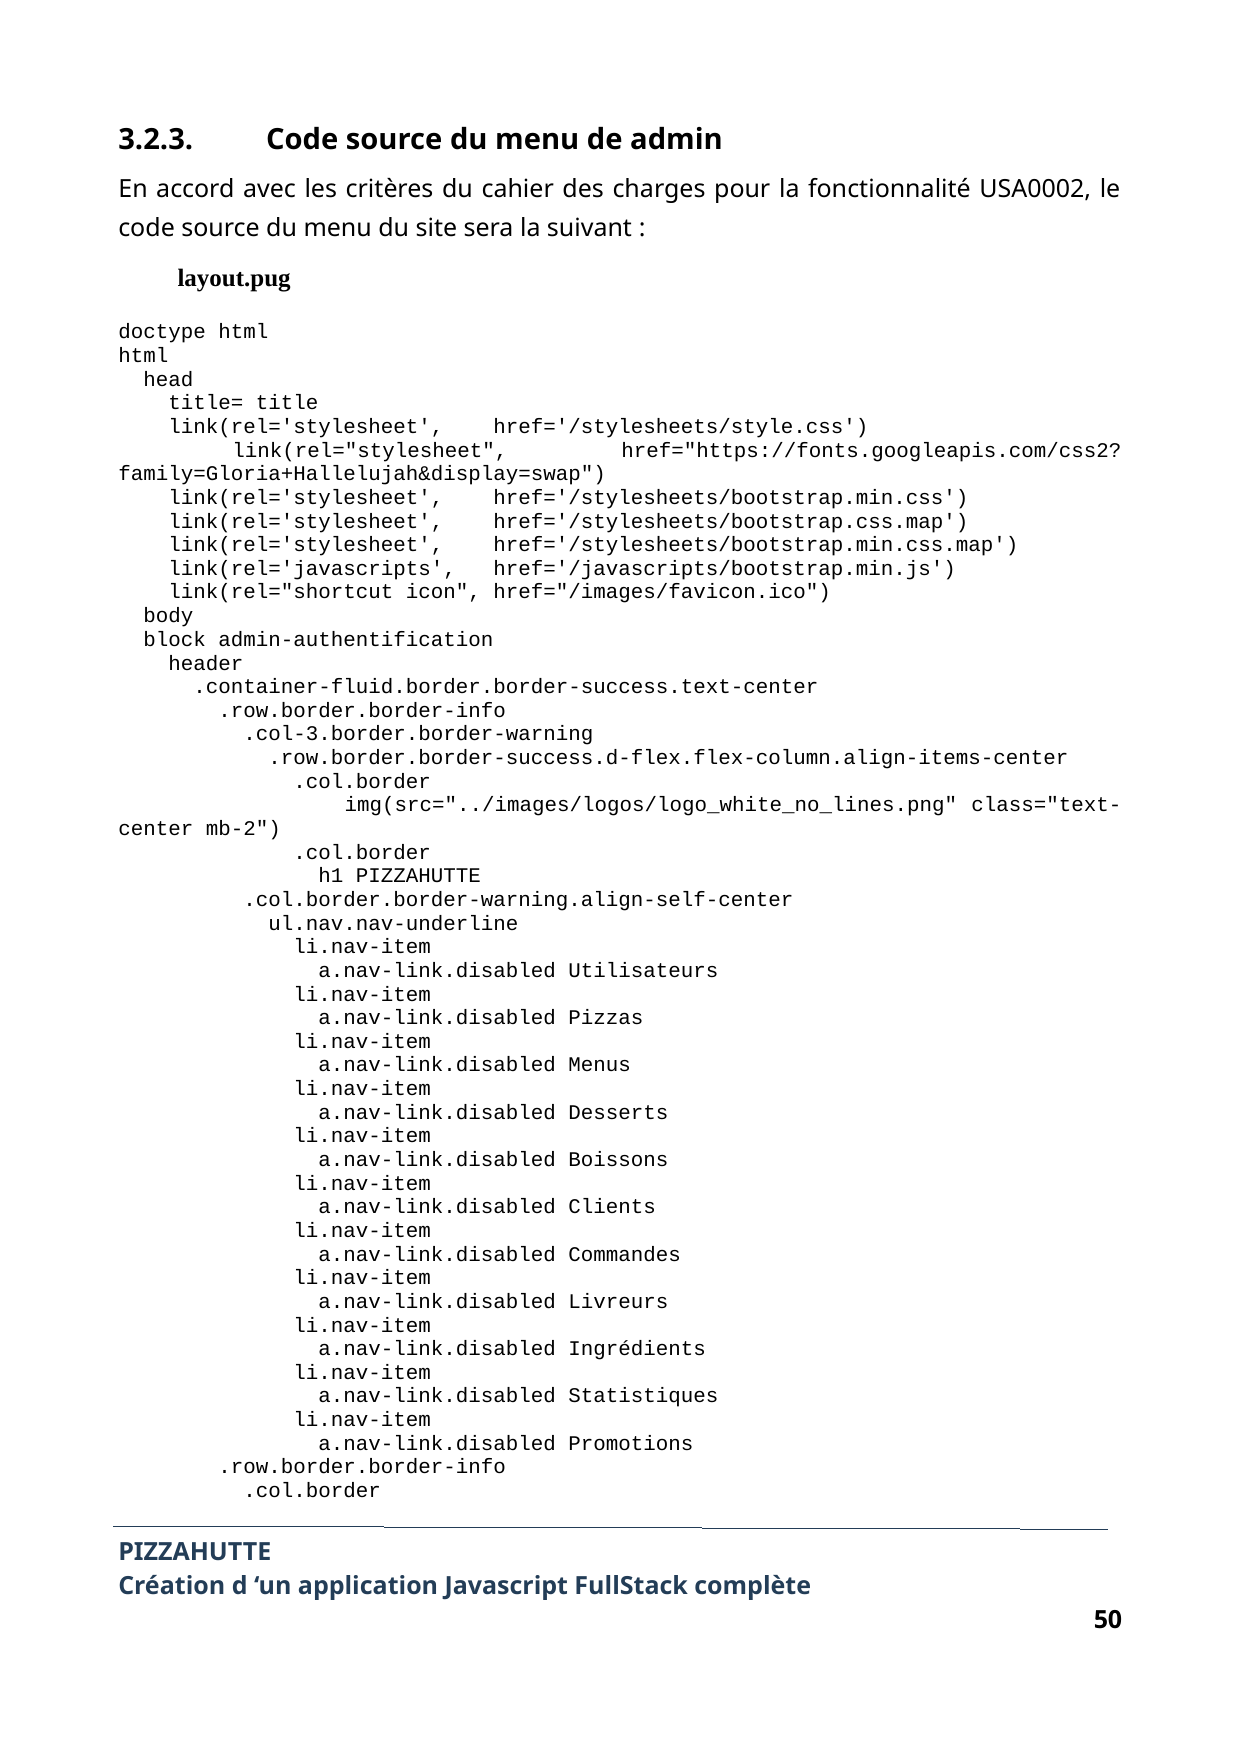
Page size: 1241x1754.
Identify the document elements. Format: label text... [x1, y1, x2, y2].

text a.nav-link.disabled Utilisateurs [118, 960, 1122, 983]
text html [118, 345, 1122, 369]
text a.nav-link.disabled Clients [118, 1196, 1122, 1220]
text link(rel="stylesheet", href="https://fonts.googleapis.com/css2?family=Gloria+Hallelujah&display=swap") [118, 440, 1122, 487]
text head [118, 369, 1122, 392]
text li.nav-item [118, 1314, 1122, 1338]
text .col.border.border-warning.align-self-center [118, 889, 1122, 913]
text header [118, 652, 1122, 676]
text li.nav-item [118, 1362, 1122, 1386]
text a.nav-link.disabled Commandes [118, 1244, 1122, 1267]
text block admin-authentification [118, 629, 1122, 652]
text h1 PIZZAHUTTE [118, 865, 1122, 889]
text En accord avec les critères du cahier des charges pour la fonctionnalité USA0002, le code source du menu du site sera la suivant : [118, 170, 1122, 243]
text a.nav-link.disabled Boissons [118, 1149, 1122, 1173]
text a.nav-link.disabled Statistiques [118, 1386, 1122, 1409]
text .row.border.border-info [118, 1456, 1122, 1480]
text .col-3.border.border-warning [118, 723, 1122, 747]
subtitle Code source du menu de admin [118, 118, 1122, 158]
text img(src="../images/logos/logo_white_no_lines.png" class="text-center mb-2") [118, 794, 1122, 842]
text layout.pug [177, 263, 1063, 292]
text li.nav-item [118, 1031, 1122, 1054]
text title= title [118, 392, 1122, 416]
text .container-fluid.border.border-success.text-center [118, 676, 1122, 700]
text a.nav-link.disabled Ingrédients [118, 1338, 1122, 1362]
text li.nav-item [118, 1125, 1122, 1149]
text .col.border [118, 842, 1122, 865]
text doctype html [118, 321, 1122, 345]
text li.nav-item [118, 1078, 1122, 1102]
text li.nav-item [118, 1173, 1122, 1196]
text link(rel='stylesheet', href='/stylesheets/bootstrap.css.map') [118, 511, 1122, 534]
text a.nav-link.disabled Desserts [118, 1102, 1122, 1125]
text link(rel='stylesheet', href='/stylesheets/bootstrap.min.css.map') [118, 534, 1122, 558]
text .col.border [118, 1480, 1122, 1504]
text li.nav-item [118, 983, 1122, 1007]
text a.nav-link.disabled Pizzas [118, 1007, 1122, 1031]
text body [118, 605, 1122, 629]
text li.nav-item [118, 1220, 1122, 1244]
text li.nav-item [118, 936, 1122, 960]
text link(rel='stylesheet', href='/stylesheets/style.css') [118, 416, 1122, 440]
text ul.nav.nav-underline [118, 913, 1122, 936]
text .row.border.border-success.d-flex.flex-column.align-items-center [118, 747, 1122, 771]
text a.nav-link.disabled Livreurs [118, 1291, 1122, 1314]
text a.nav-link.disabled Promotions [118, 1433, 1122, 1456]
text .col.border [118, 771, 1122, 794]
text a.nav-link.disabled Menus [118, 1054, 1122, 1078]
text link(rel="shortcut icon", href="/images/favicon.ico") [118, 582, 1122, 605]
text link(rel='stylesheet', href='/stylesheets/bootstrap.min.css') [118, 487, 1122, 511]
text link(rel='javascripts', href='/javascripts/bootstrap.min.js') [118, 558, 1122, 582]
text li.nav-item [118, 1267, 1122, 1291]
text .row.border.border-info [118, 700, 1122, 723]
text li.nav-item [118, 1409, 1122, 1433]
